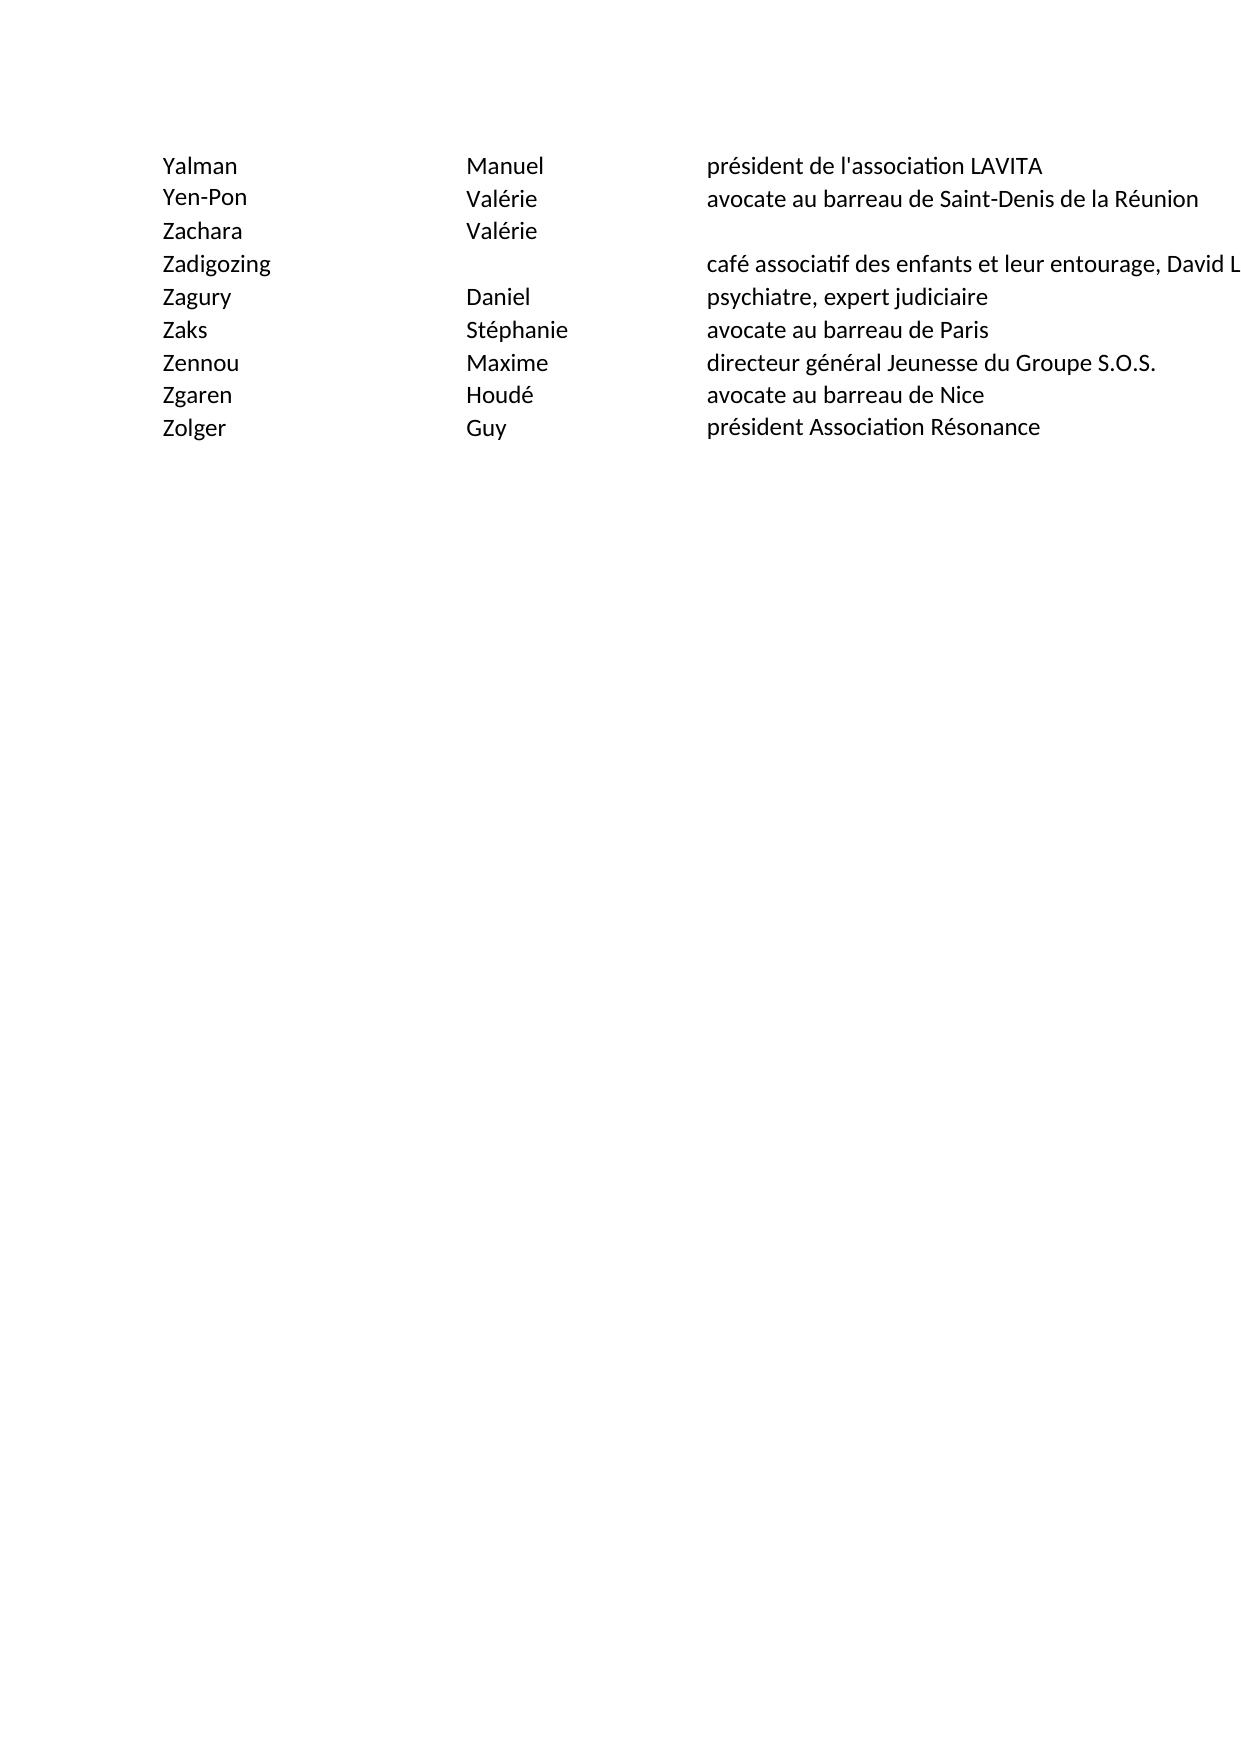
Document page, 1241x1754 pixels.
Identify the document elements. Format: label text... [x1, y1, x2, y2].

table_cell président de l'association LAVITA [699, 148, 1240, 180]
table_cell psychiatre, expert judiciaire [699, 279, 1240, 312]
table_cell directeur général Jeunesse du Groupe S.O.S. [699, 345, 1240, 377]
table_cell Stéphanie [459, 312, 699, 344]
table_cell Yen-Pon [155, 180, 459, 213]
table_cell Guy [459, 410, 699, 443]
table_cell Valérie [459, 213, 699, 246]
table_cell Zadigozing [155, 246, 459, 279]
table_cell Zagury [155, 279, 459, 312]
table_cell Daniel [459, 279, 699, 312]
table_cell Zgaren [155, 377, 459, 410]
table_cell Zolger [155, 410, 459, 443]
table_cell Manuel [459, 148, 699, 180]
table_cell avocate au barreau de Paris [699, 312, 1240, 344]
table_cell président Association Résonance [699, 410, 1240, 443]
table_cell café associatif des enfants et leur entourage, David Laget [699, 246, 1240, 279]
table_cell [459, 246, 699, 279]
table_cell Zachara [155, 213, 459, 246]
table_cell avocate au barreau de Nice [699, 377, 1240, 410]
table_cell Zennou [155, 345, 459, 377]
table_cell Zaks [155, 312, 459, 344]
table_cell Houdé [459, 377, 699, 410]
table_cell avocate au barreau de Saint-Denis de la Réunion [699, 180, 1240, 213]
table_cell Maxime [459, 345, 699, 377]
table_cell Yalman [155, 148, 459, 180]
table_cell [699, 213, 1240, 246]
table_cell Valérie [459, 180, 699, 213]
